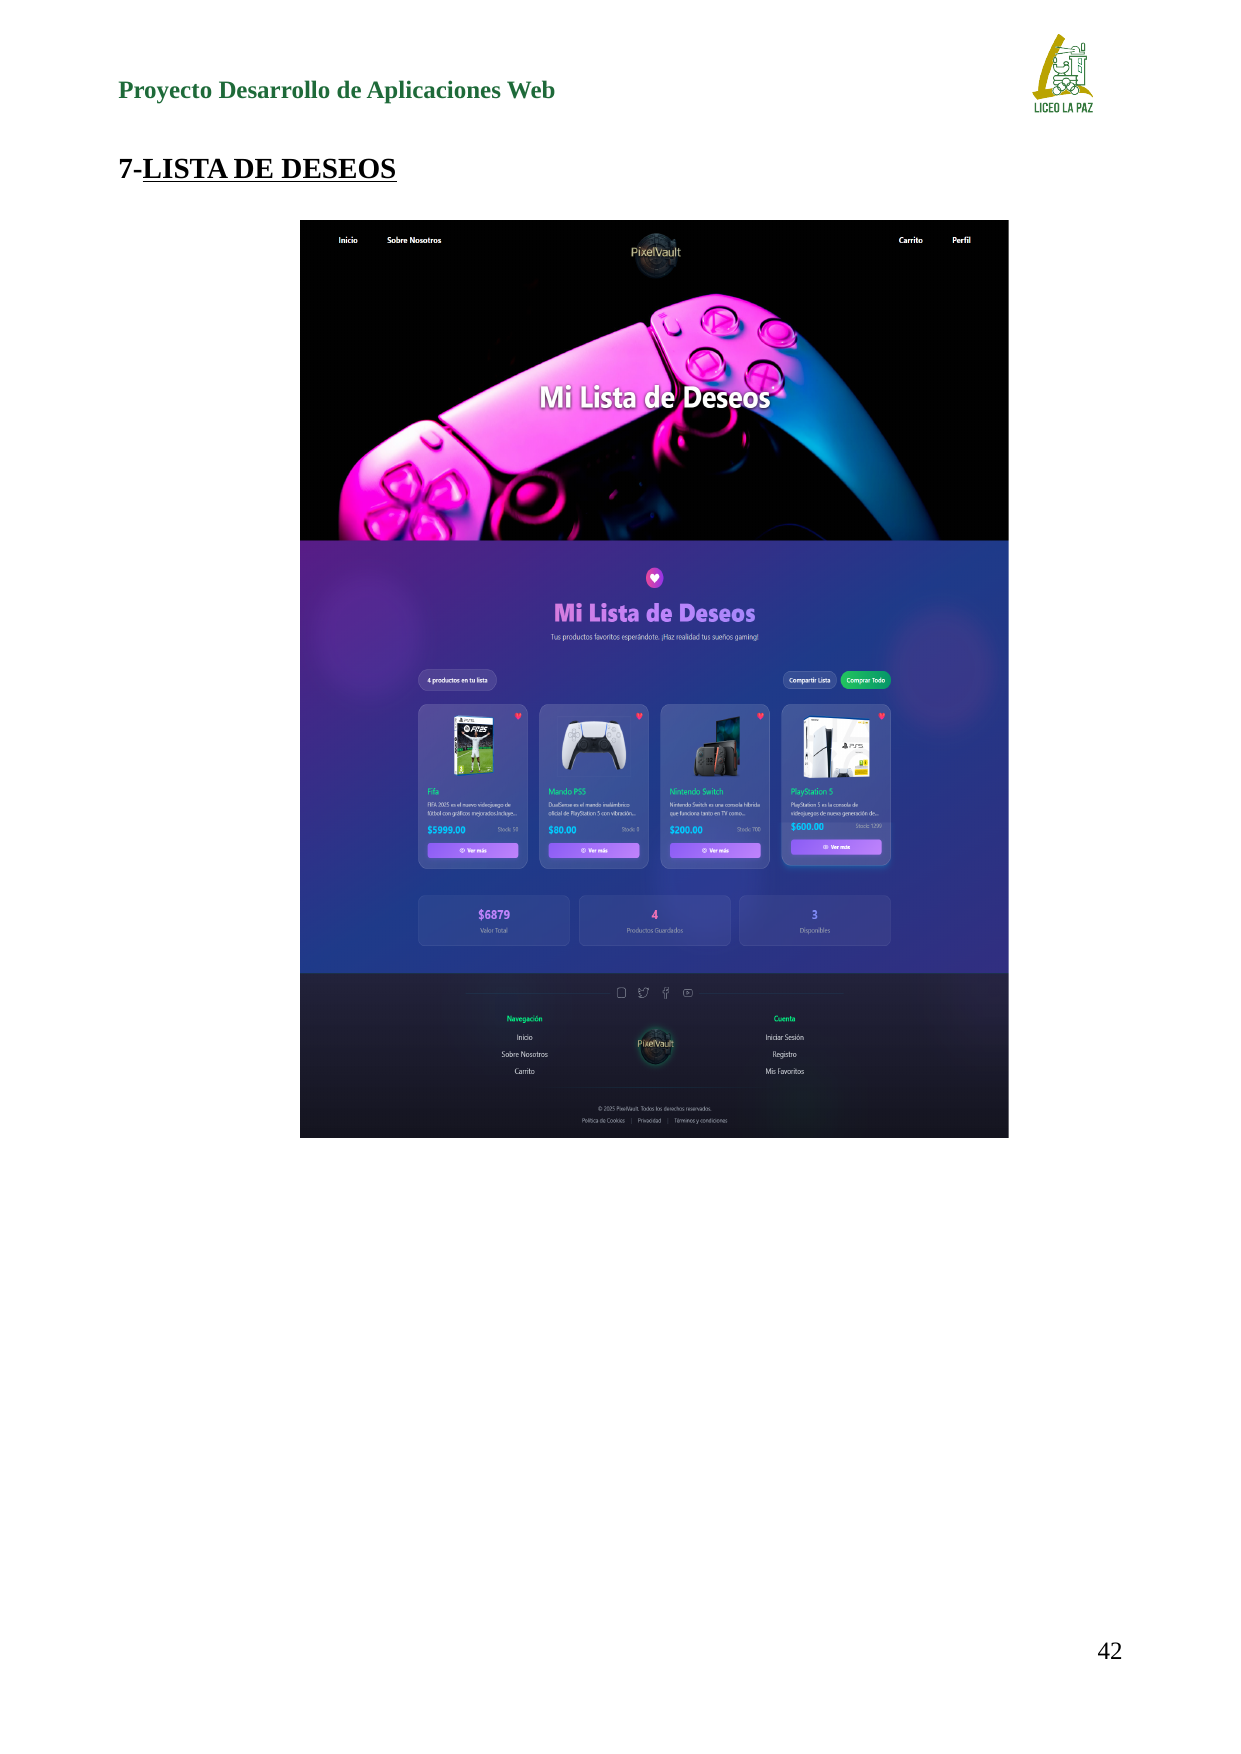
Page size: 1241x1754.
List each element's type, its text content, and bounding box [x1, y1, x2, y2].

subtitle 7-LISTA DE DESEOS [118, 152, 1122, 185]
picture [1025, 26, 1100, 121]
picture [300, 220, 1009, 1138]
